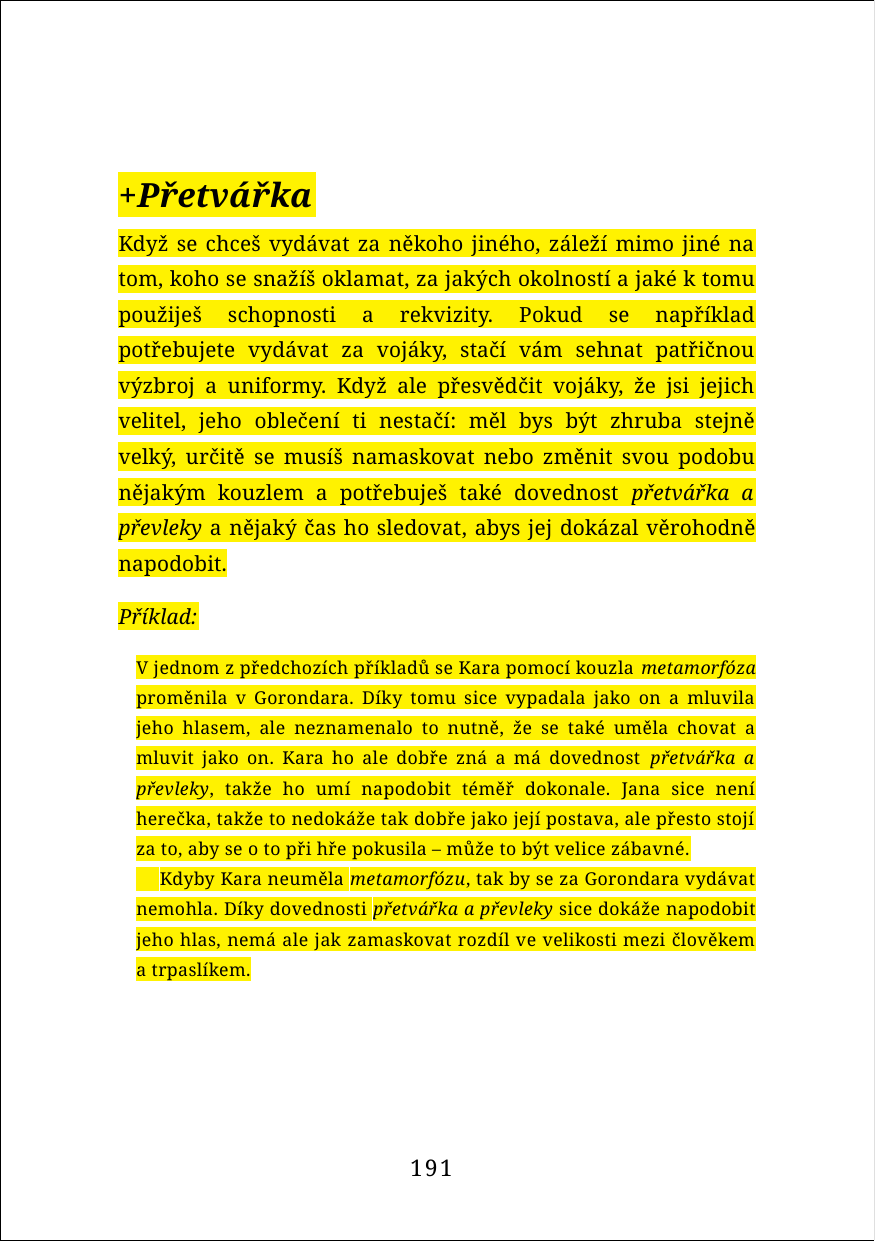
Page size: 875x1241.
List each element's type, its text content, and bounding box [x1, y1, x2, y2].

text V jednom z předchozích příkladů se Kara pomocí kouzla metamorfóza proměnila v Gorondara. Díky tomu sice vypadala jako on a mluvila jeho hlasem, ale neznamenalo to nutně, že se také uměla chovat a mluvit jako on. Kara ho ale dobře zná a má dovednost přetvářka a převleky, takže ho umí napodobit téměř dokonale. Jana sice není herečka, takže to nedokáže tak dobře jako její postava, ale přesto stojí za to, aby se o to při hře pokusila – může to být velice zábavné. Kdyby Kara neuměla metamorfózu, tak by se za Gorondara vydávat nemohla. Díky dovednosti přetvářka a převleky sice dokáže napodobit jeho hlas, nemá ale jak zamaskovat rozdíl ve velikosti mezi člověkem a trpaslíkem. [136, 655, 756, 981]
subtitle +Přetvářka [118, 172, 756, 217]
text Když se chceš vydávat za někoho jiného, záleží mimo jiné na tom, koho se snažíš oklamat, za jakých okolností a jaké k tomu použiješ schopnosti a rekvizity. Pokud se například potřebujete vydávat za vojáky, stačí vám sehnat patřičnou výzbroj a uniformy. Když ale přesvědčit vojáky, že jsi jejich velitel, jeho oblečení ti nestačí: měl bys být zhruba stejně velký, určitě se musíš namaskovat nebo změnit svou podobu nějakým kouzlem a potřebuješ také dovednost přetvářka a převleky a nějaký čas ho sledovat, abys jej dokázal věrohodně napodobit. [118, 229, 756, 577]
text Příklad: [118, 602, 756, 630]
